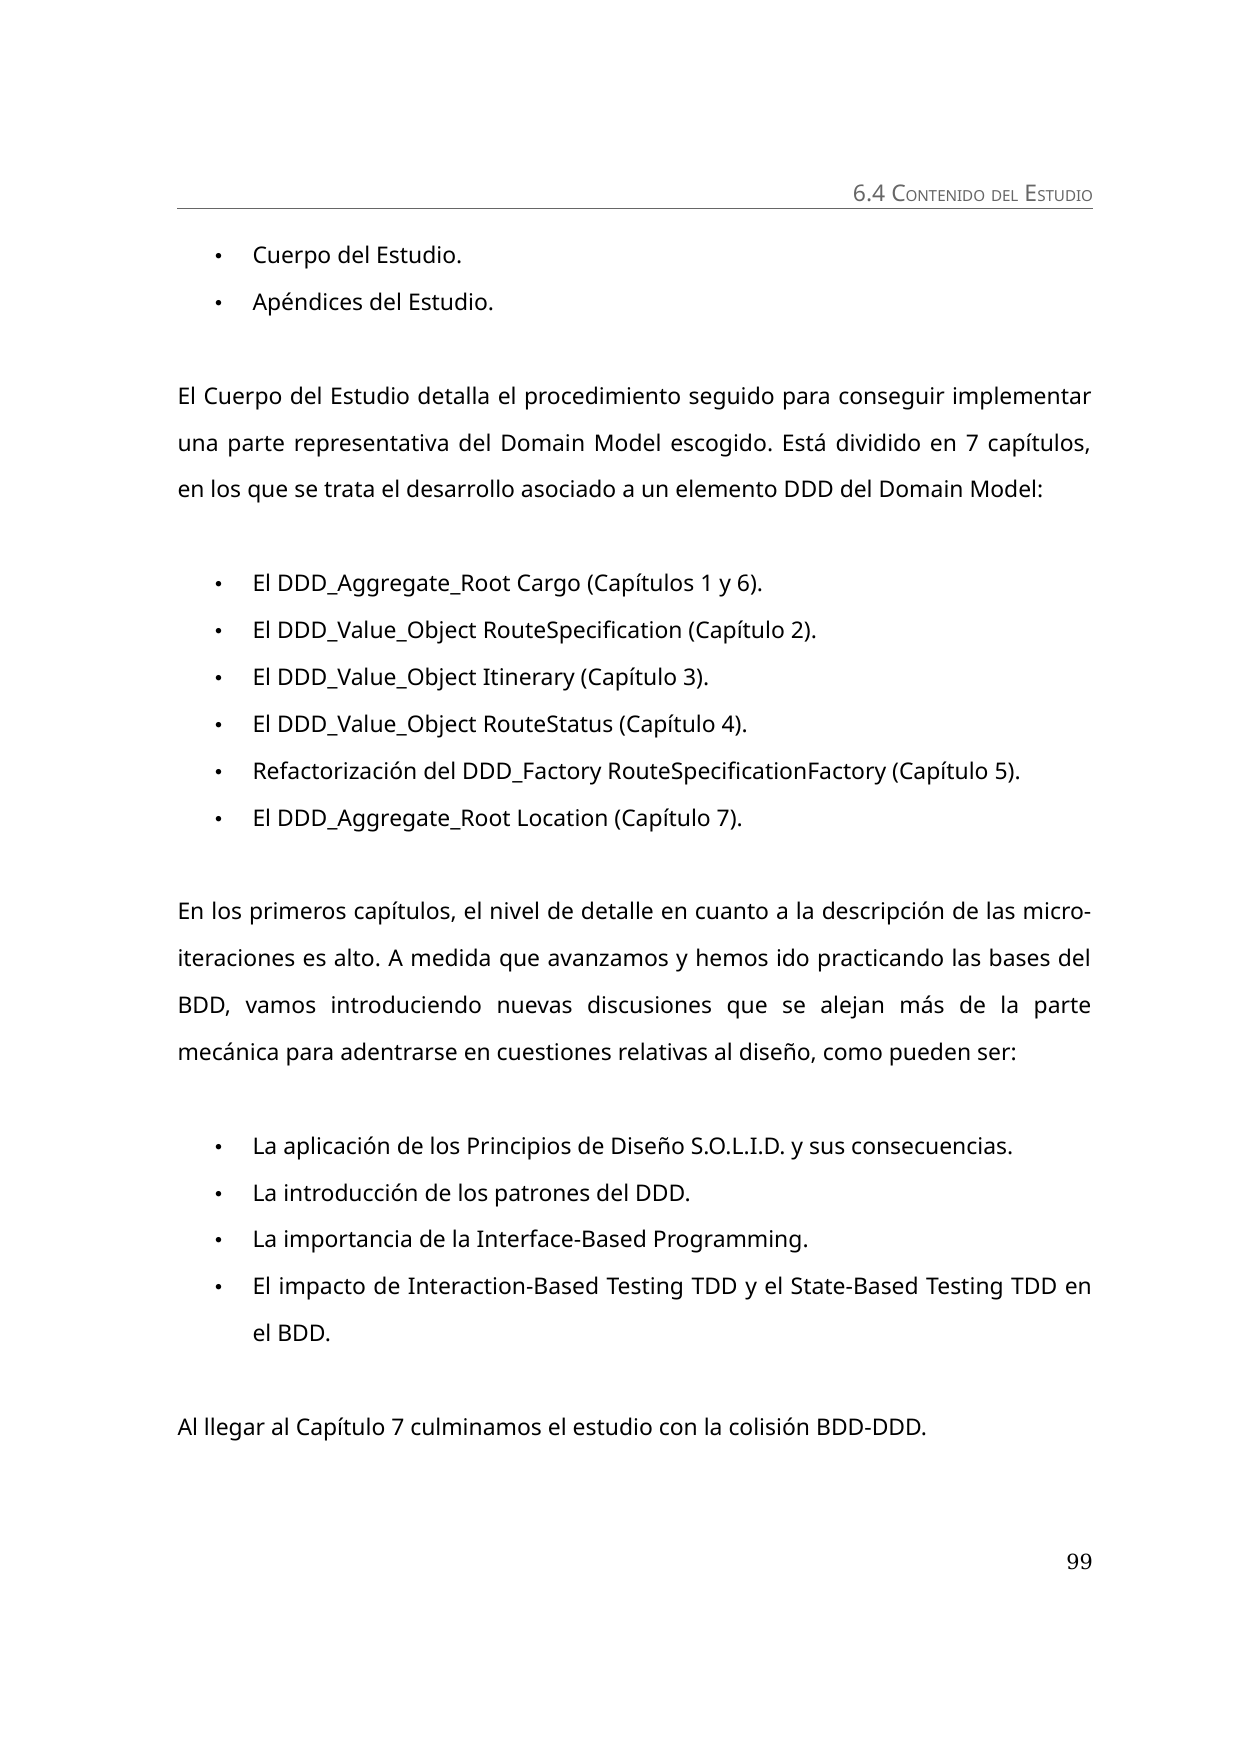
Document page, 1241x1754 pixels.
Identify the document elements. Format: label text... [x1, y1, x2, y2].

list El DDD_Aggregate_Root Location (Capítulo 7). [215, 801, 1093, 833]
list El DDD_Value_Object RouteSpecification (Capítulo 2). [215, 614, 1093, 645]
text En los primeros capítulos, el nivel de detalle en cuanto a la descripción de las micro-iteraciones es alto. A medida que avanzamos y hemos ido practicando las bases del BDD, vamos introduciendo nuevas discusiones que se alejan más de la parte mecánica para adentrarse en cuestiones relativas al diseño, como pueden ser: [177, 895, 1093, 1067]
list El DDD_Aggregate_Root Cargo (Capítulos 1 y 6). [215, 567, 1093, 598]
list El DDD_Value_Object RouteStatus (Capítulo 4). [215, 708, 1093, 739]
list La introducción de los patrones del DDD. [215, 1176, 1093, 1208]
list Apéndices del Estudio. [215, 286, 1093, 317]
list Cuerpo del Estudio. [215, 239, 1093, 270]
list La importancia de la Interface-Based Programming. [215, 1223, 1093, 1254]
list Refactorización del DDD_Factory RouteSpecificationFactory (Capítulo 5). [215, 754, 1093, 786]
list El DDD_Value_Object Itinerary (Capítulo 3). [215, 661, 1093, 692]
list El impacto de Interaction-Based Testing TDD y el State-Based Testing TDD en el BDD. [215, 1270, 1093, 1348]
text Al llegar al Capítulo 7 culminamos el estudio con la colisión BDD-DDD. [177, 1411, 1093, 1442]
list La aplicación de los Principios de Diseño S.O.L.I.D. y sus consecuencias. [215, 1129, 1093, 1161]
text El Cuerpo del Estudio detalla el procedimiento seguido para conseguir implementar una parte representativa del Domain Model escogido. Está dividido en 7 capítulos, en los que se trata el desarrollo asociado a un elemento DDD del Domain Model: [177, 379, 1093, 504]
